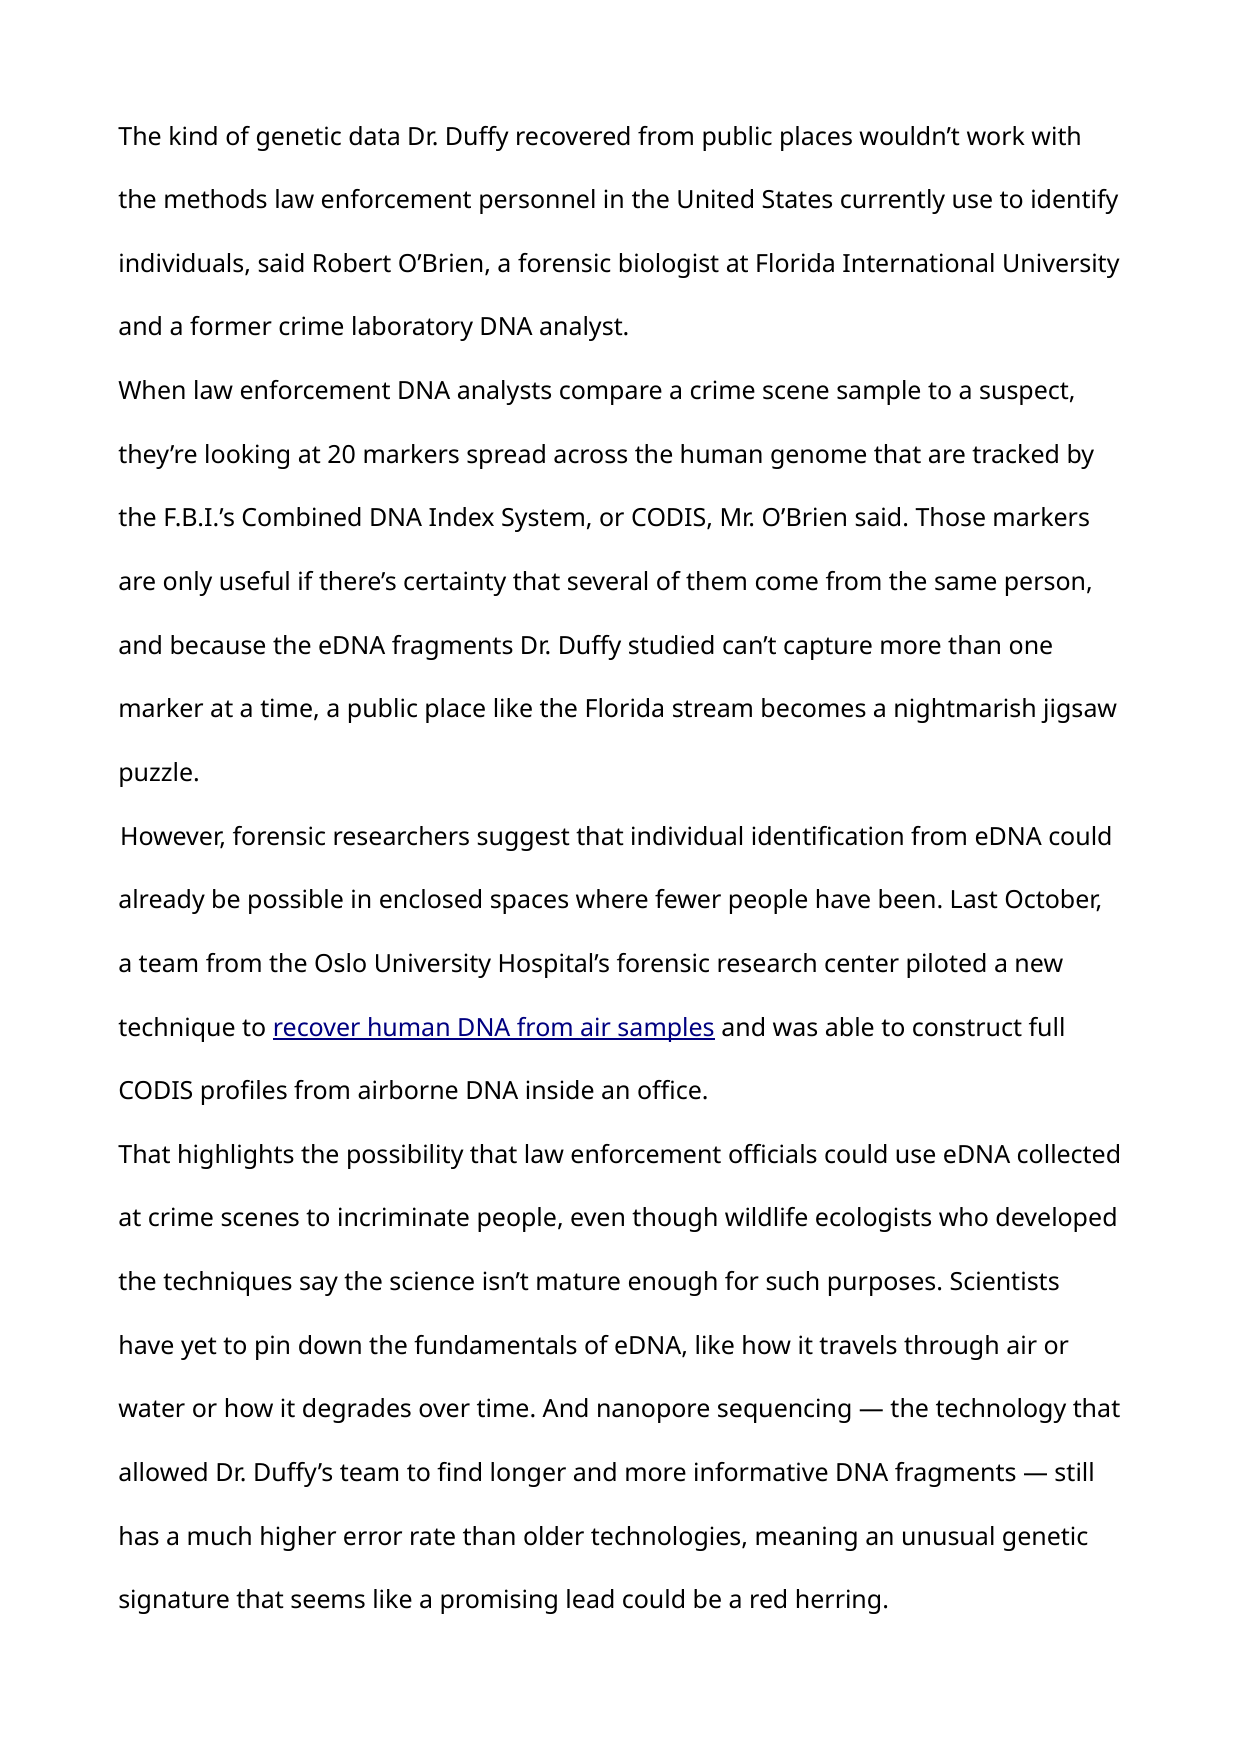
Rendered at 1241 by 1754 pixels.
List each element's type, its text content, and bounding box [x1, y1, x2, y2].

text When law enforcement DNA analysts compare a crime scene sample to a suspect, they’re looking at 20 markers spread across the human genome that are tracked by the F.B.I.’s Combined DNA Index System, or CODIS, Mr. O’Brien said. Those markers are only useful if there’s certainty that several of them come from the same person, and because the eDNA fragments Dr. Duffy studied can’t capture more than one marker at a time, a public place like the Florida stream becomes a nightmarish jigsaw puzzle. [118, 373, 1122, 789]
text That highlights the possibility that law enforcement officials could use eDNA collected at crime scenes to incriminate people, even though wildlife ecologists who developed the techniques say the science isn’t mature enough for such purposes. Scientists have yet to pin down the fundamentals of eDNA, like how it travels through air or water or how it degrades over time. And nanopore sequencing — the technology that allowed Dr. Duffy’s team to find longer and more informative DNA fragments — still has a much higher error rate than older technologies, meaning an unusual genetic signature that seems like a promising lead could be a red herring. [118, 1136, 1122, 1616]
text However, forensic researchers suggest that individual identification from eDNA could already be possible in enclosed spaces where fewer people have been. Last October, a team from the Oslo University Hospital’s forensic research center piloted a new technique to recover human DNA from air samples and was able to construct full CODIS profiles from airborne DNA inside an office. [118, 818, 1122, 1107]
text The kind of genetic data Dr. Duffy recovered from public places wouldn’t work with the methods law enforcement personnel in the United States currently use to identify individuals, said Robert O’Brien, a forensic biologist at Florida International University and a former crime laboratory DNA analyst. [118, 118, 1122, 343]
